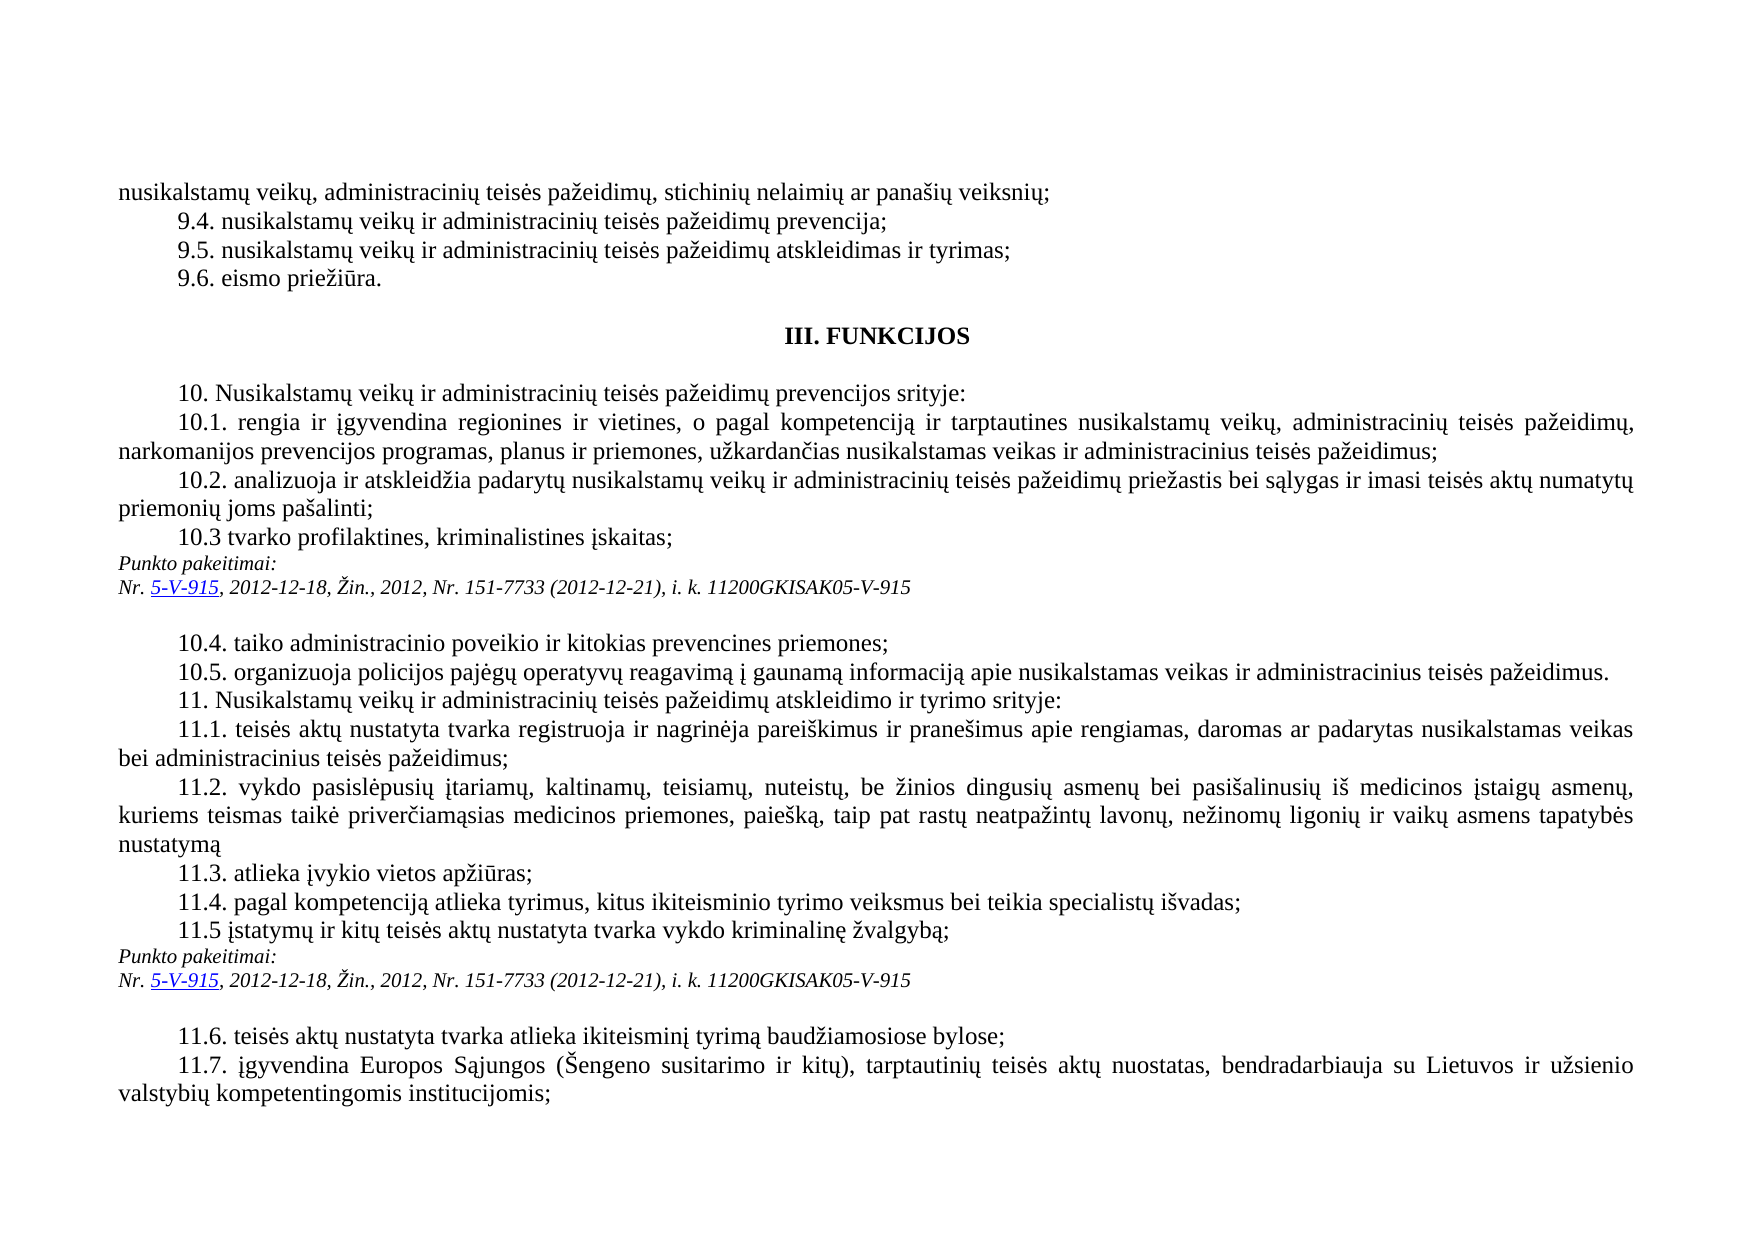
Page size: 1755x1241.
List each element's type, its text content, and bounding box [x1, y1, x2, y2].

text 10.4. taiko administracinio poveikio ir kitokias prevencines priemones; [118, 628, 1636, 657]
text Punkto pakeitimai: [118, 551, 1636, 575]
text Nr. 5-V-915, 2012-12-18, Žin., 2012, Nr. 151-7733 (2012-12-21), i. k. 11200GKISAK05-V-915 [118, 968, 1636, 992]
text nusikalstamų veikų, administracinių teisės pažeidimų, stichinių nelaimių ar panašių veiksnių; [118, 177, 1636, 206]
text 11.3. atlieka įvykio vietos apžiūras; [118, 858, 1636, 887]
text 11.1. teisės aktų nustatyta tvarka registruoja ir nagrinėja pareiškimus ir pranešimus apie rengiamas, daromas ar padarytas nusikalstamas veikas bei administracinius teisės pažeidimus; [118, 714, 1636, 772]
text 11.6. teisės aktų nustatyta tvarka atlieka ikiteisminį tyrimą baudžiamosiose bylose; [118, 1021, 1636, 1050]
text 9.4. nusikalstamų veikų ir administracinių teisės pažeidimų prevencija; [118, 206, 1636, 235]
text 10.2. analizuoja ir atskleidžia padarytų nusikalstamų veikų ir administracinių teisės pažeidimų priežastis bei sąlygas ir imasi teisės aktų numatytų priemonių joms pašalinti; [118, 465, 1636, 522]
text 10. Nusikalstamų veikų ir administracinių teisės pažeidimų prevencijos srityje: [118, 378, 1636, 407]
text 10.5. organizuoja policijos pajėgų operatyvų reagavimą į gaunamą informaciją apie nusikalstamas veikas ir administracinius teisės pažeidimus. [118, 657, 1636, 685]
text III. FUNKCIJOS [118, 321, 1636, 350]
text 9.6. eismo priežiūra. [118, 263, 1636, 292]
text 11.7. įgyvendina Europos Sąjungos (Šengeno susitarimo ir kitų), tarptautinių teisės aktų nuostatas, bendradarbiauja su Lietuvos ir užsienio valstybių kompetentingomis institucijomis; [118, 1050, 1636, 1107]
text 10.1. rengia ir įgyvendina regionines ir vietines, o pagal kompetenciją ir tarptautines nusikalstamų veikų, administracinių teisės pažeidimų, narkomanijos prevencijos programas, planus ir priemones, užkardančias nusikalstamas veikas ir administracinius teisės pažeidimus; [118, 407, 1636, 465]
text 11.4. pagal kompetenciją atlieka tyrimus, kitus ikiteisminio tyrimo veiksmus bei teikia specialistų išvadas; [118, 887, 1636, 915]
text 11.5 įstatymų ir kitų teisės aktų nustatyta tvarka vykdo kriminalinę žvalgybą; [118, 915, 1636, 944]
text 11.2. vykdo pasislėpusių įtariamų, kaltinamų, teisiamų, nuteistų, be žinios dingusių asmenų bei pasišalinusių iš medicinos įstaigų asmenų, kuriems teismas taikė priverčiamąsias medicinos priemones, paiešką, taip pat rastų neatpažintų lavonų, nežinomų ligonių ir vaikų asmens tapatybės nustatymą [118, 772, 1636, 858]
text 10.3 tvarko profilaktines, kriminalistines įskaitas; [118, 522, 1636, 551]
text 11. Nusikalstamų veikų ir administracinių teisės pažeidimų atskleidimo ir tyrimo srityje: [118, 685, 1636, 714]
text Punkto pakeitimai: [118, 944, 1636, 968]
text Nr. 5-V-915, 2012-12-18, Žin., 2012, Nr. 151-7733 (2012-12-21), i. k. 11200GKISAK05-V-915 [118, 575, 1636, 599]
text 9.5. nusikalstamų veikų ir administracinių teisės pažeidimų atskleidimas ir tyrimas; [118, 235, 1636, 263]
